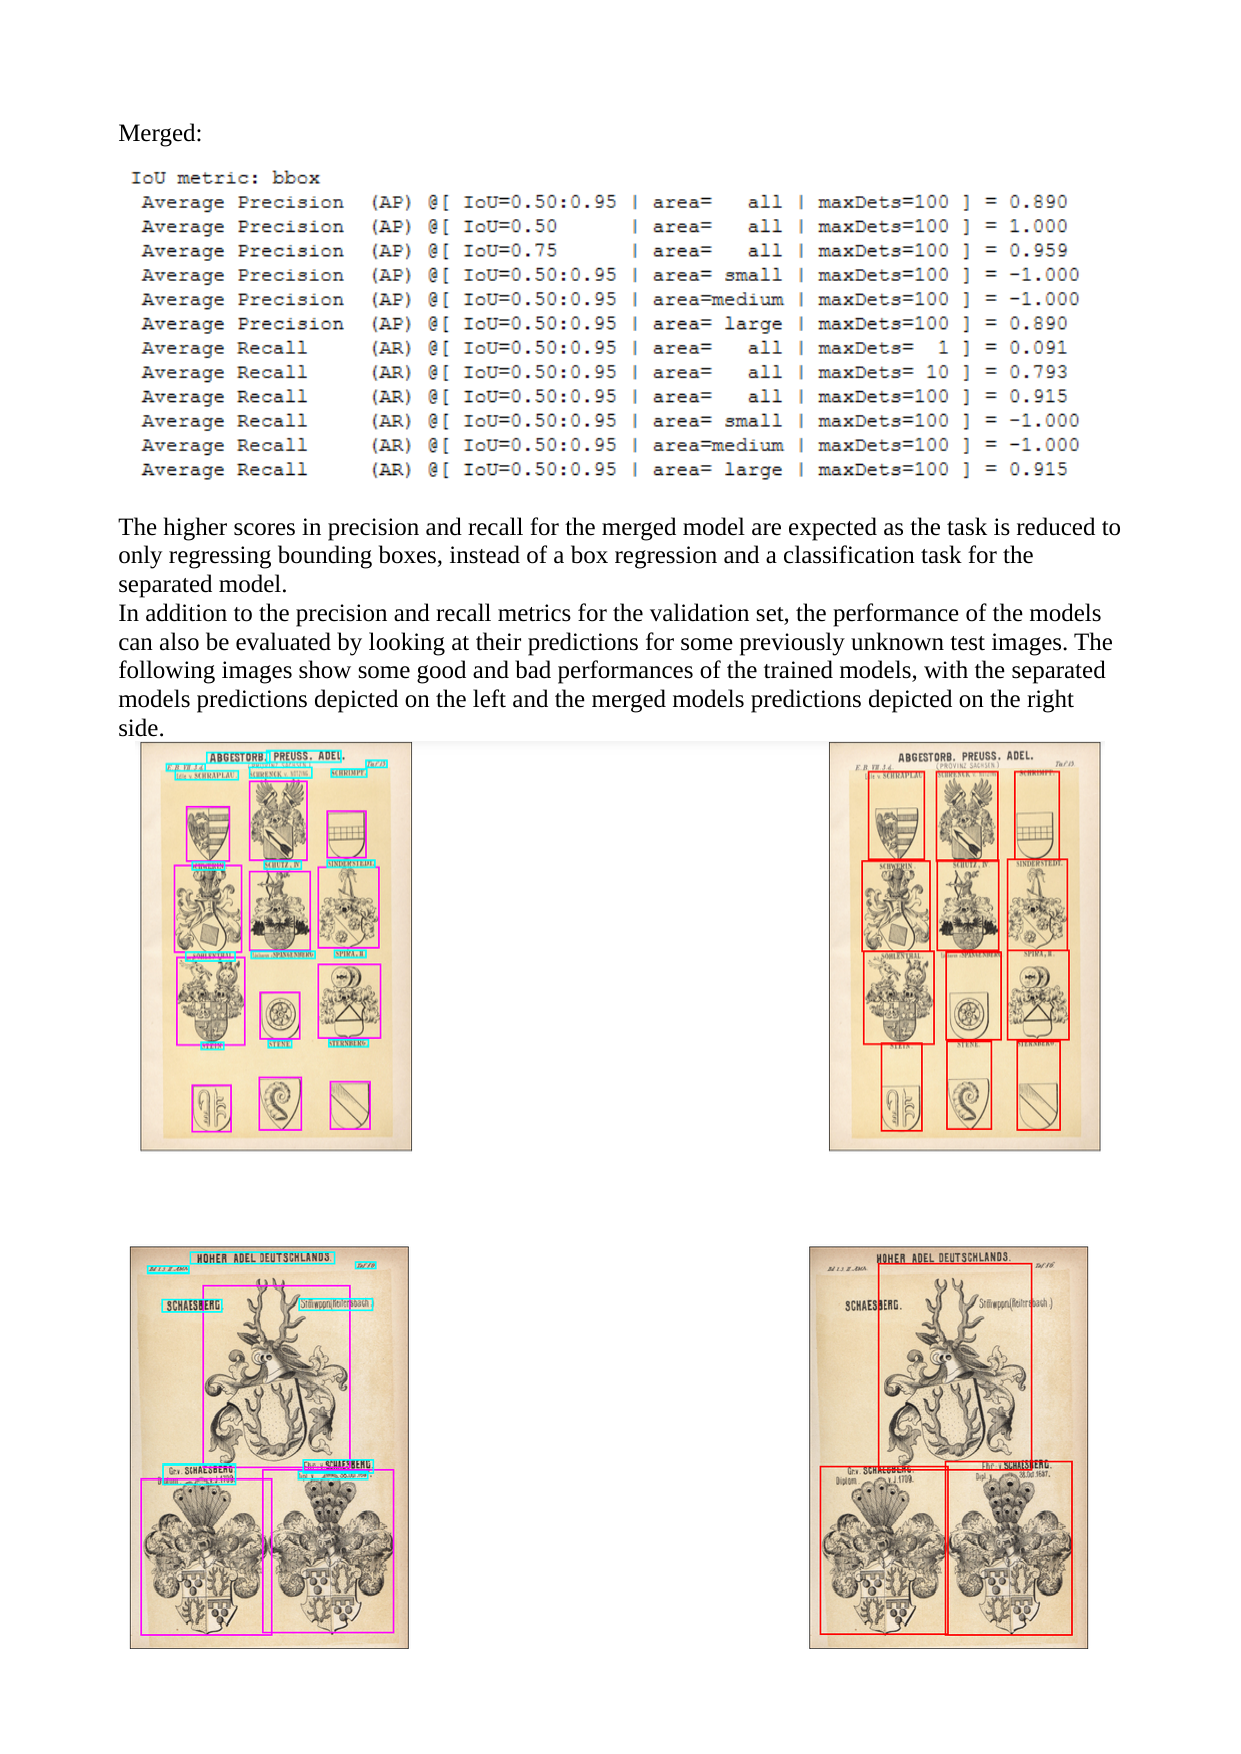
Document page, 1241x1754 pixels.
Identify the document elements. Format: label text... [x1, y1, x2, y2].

picture [123, 168, 1092, 484]
text The higher scores in precision and recall for the merged model are expected as the task is reduced to only regressing bounding boxes, instead of a box regression and a classification task for the separated model. [118, 512, 1122, 598]
text In addition to the precision and recall metrics for the validation set, the performance of the models can also be evaluated by looking at their predictions for some previously unknown test images. The following images show some good and bad performances of the trained models, with the separated models predictions depicted on the left and the merged models predictions depicted on the right side. [118, 598, 1122, 742]
picture [135, 741, 1105, 1156]
picture [122, 1242, 1093, 1656]
text Merged: [118, 118, 1122, 147]
